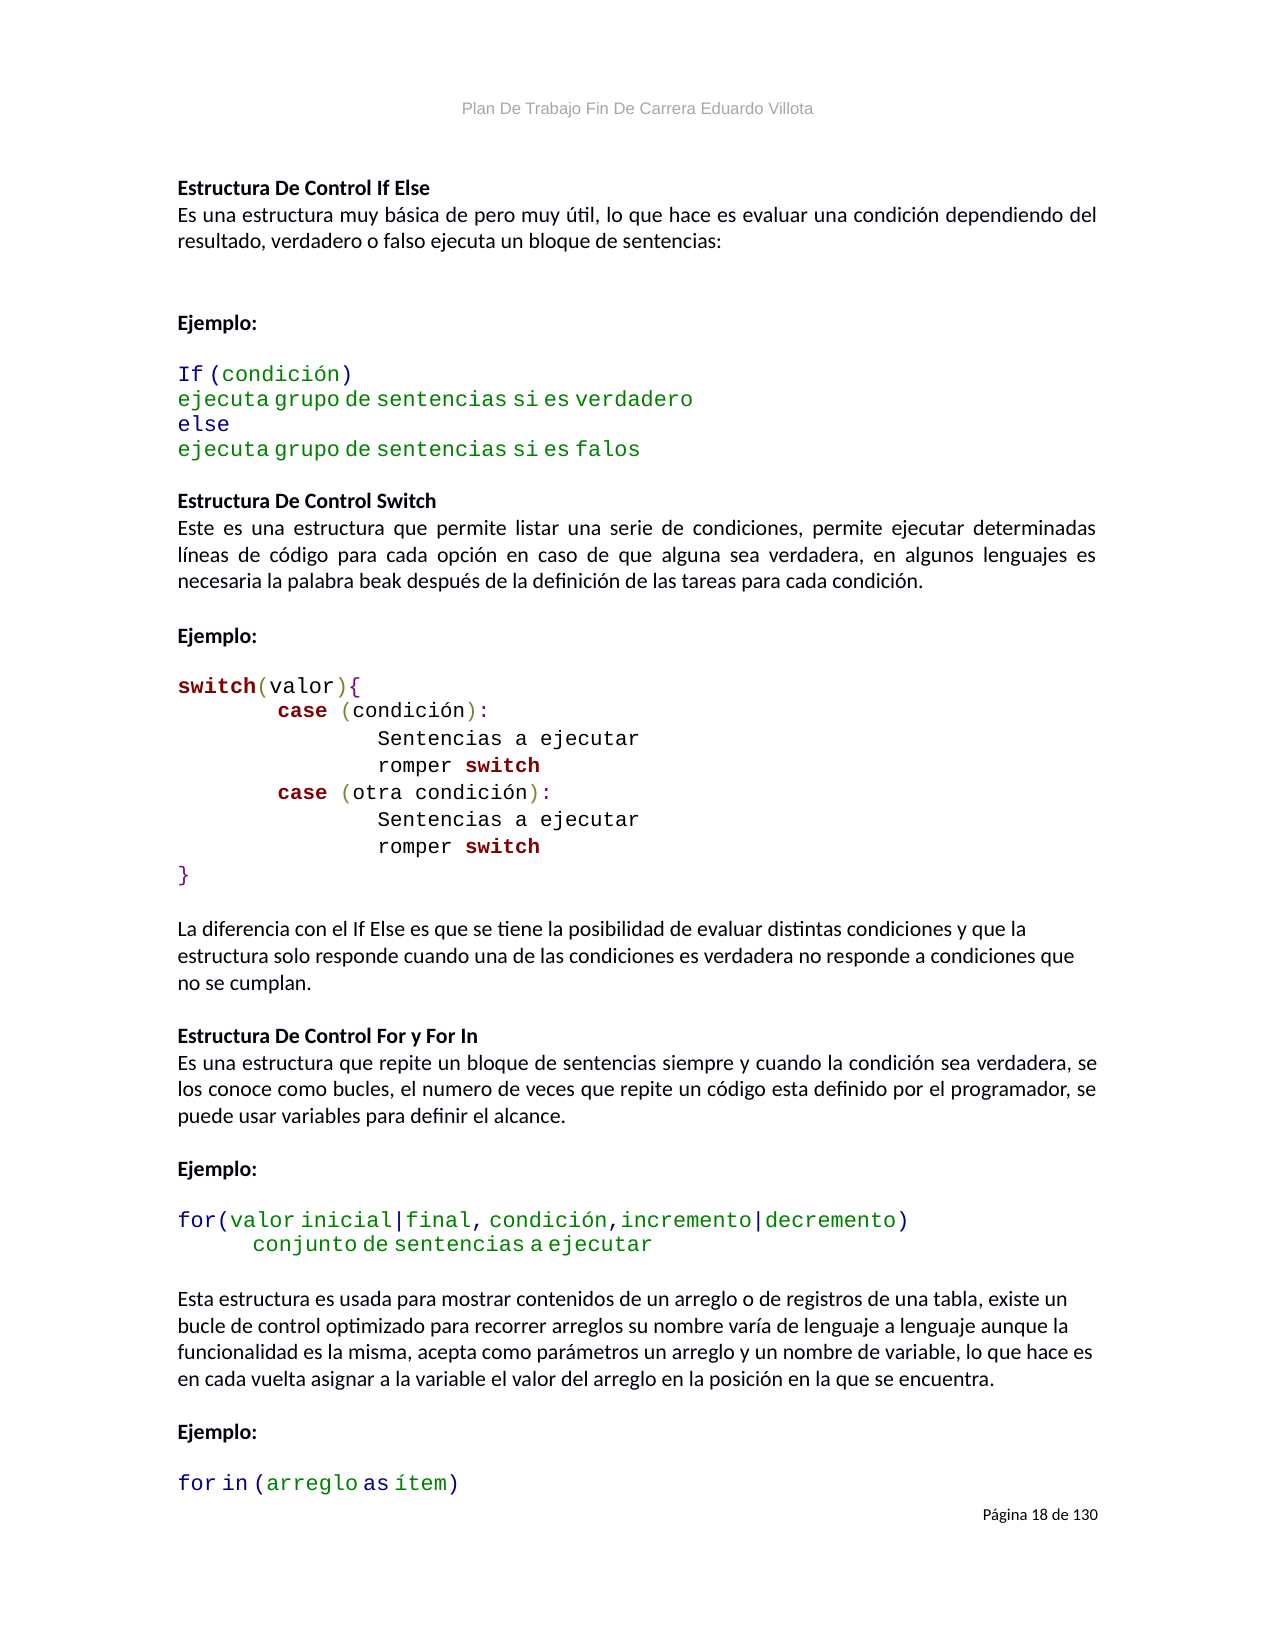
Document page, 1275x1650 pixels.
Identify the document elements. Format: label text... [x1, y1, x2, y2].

text Ejemplo: [177, 1418, 1098, 1445]
text conjunto de sentencias a ejecutar [177, 1234, 1098, 1258]
text romper switch [177, 755, 1098, 778]
text Sentencias a ejecutar [177, 728, 1098, 751]
text Estructura De Control Switch [177, 488, 1098, 514]
text Estructura De Control For y For In [177, 1022, 1098, 1049]
text Este es una estructura que permite listar una serie de condiciones, permite ejecutar determinadas líneas de código para cada opción en caso de que alguna sea verdadera, en algunos lenguajes es necesaria la palabra beak después de la definición de las tareas para cada condición. [177, 514, 1098, 594]
text Sentencias a ejecutar [177, 809, 1098, 833]
text case (otra condición): [177, 782, 1098, 806]
text Es una estructura muy básica de pero muy útil, lo que hace es evaluar una condición dependiendo del resultado, verdadero o falso ejecuta un bloque de sentencias: [177, 201, 1098, 254]
text ejecuta grupo de sentencias si es verdadero [177, 388, 1098, 413]
text case (condición): [177, 700, 1098, 724]
text } [177, 863, 1098, 887]
text La diferencia con el If Else es que se tiene la posibilidad de evaluar distintas condiciones y que la estructura solo responde cuando una de las condiciones es verdadera no responde a condiciones que no se cumplan. [177, 916, 1098, 996]
text Estructura De Control If Else [177, 174, 1098, 201]
text Ejemplo: [177, 309, 1098, 336]
text Es una estructura que repite un bloque de sentencias siempre y cuando la condición sea verdadera, se los conoce como bucles, el numero de veces que repite un código esta definido por el programador, se puede usar variables para definir el alcance. [177, 1049, 1098, 1129]
text else [177, 413, 1098, 438]
text If (condición) [177, 364, 1098, 388]
text Ejemplo: [177, 622, 1098, 649]
text Ejemplo: [177, 1156, 1098, 1182]
text switch(valor){ [177, 676, 1098, 700]
text for(valor inicial|final, condición,incremento|decremento) [177, 1209, 1098, 1234]
text Esta estructura es usada para mostrar contenidos de un arreglo o de registros de una tabla, existe un bucle de control optimizado para recorrer arreglos su nombre varía de lenguaje a lenguaje aunque la funcionalidad es la misma, acepta como parámetros un arreglo y un nombre de variable, lo que hace es en cada vuelta asignar a la variable el valor del arreglo en la posición en la que se encuentra. [177, 1285, 1098, 1392]
text romper switch [177, 836, 1098, 860]
text ejecuta grupo de sentencias si es falos [177, 438, 1098, 463]
text for in (arreglo as ítem) [177, 1472, 1098, 1497]
